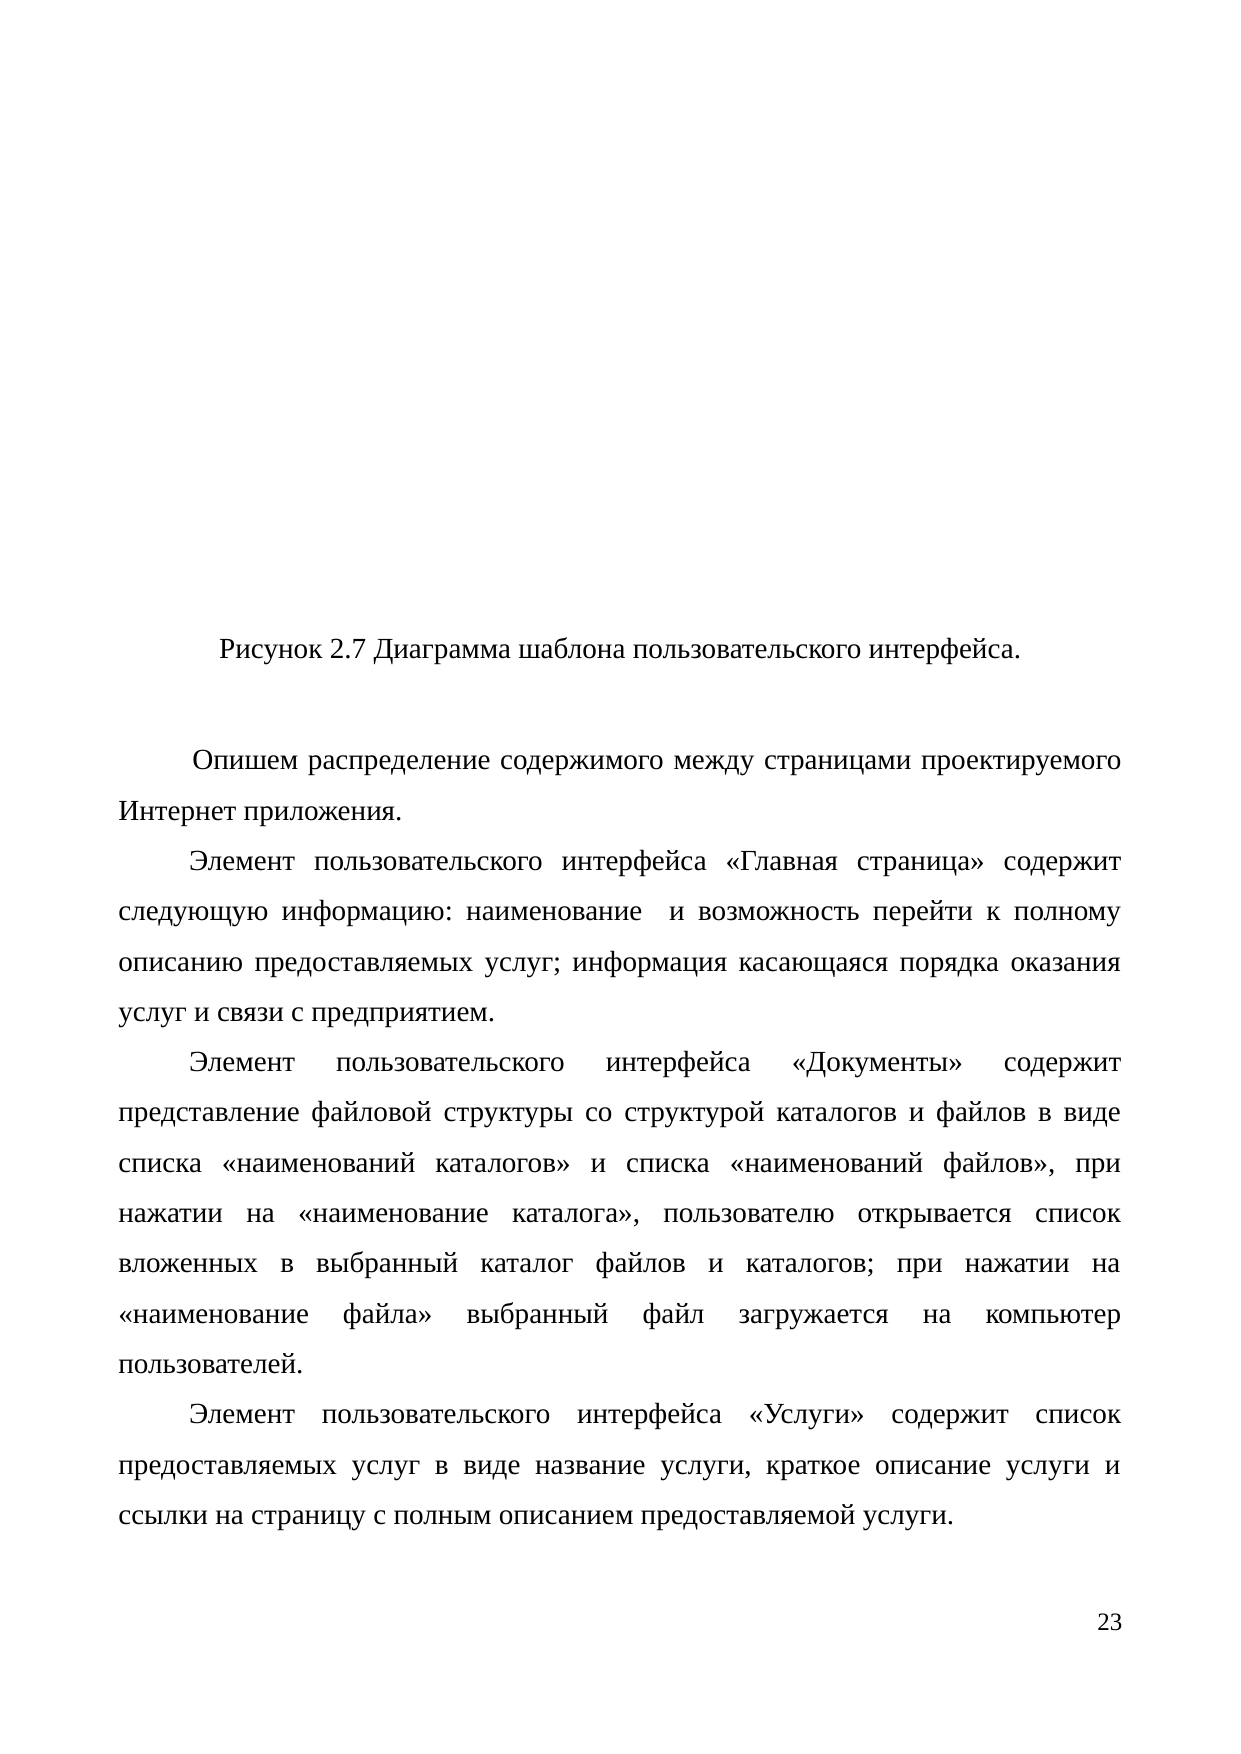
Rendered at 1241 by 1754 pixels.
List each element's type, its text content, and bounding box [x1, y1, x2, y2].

text Опишем распределение содержимого между страницами проектируемого Интернет приложения. [118, 665, 1122, 826]
text [118, 118, 1122, 160]
text Элемент пользовательского интерфейса «Документы» содержит представление файловой структуры со структурой каталогов и файлов в виде списка «наименований каталогов» и списка «наименований файлов», при нажатии на «наименование каталога», пользователю открывается список вложенных в выбранный каталог файлов и каталогов; при нажатии на «наименование файла» выбранный файл загружается на компьютер пользователей. [118, 1044, 1122, 1380]
text Элемент пользовательского интерфейса «Главная страница» содержит следующую информацию: наименование и возможность перейти к полному описанию предоставляемых услуг; информация касающаяся порядка оказания услуг и связи с предприятием. [118, 843, 1122, 1027]
text Элемент пользовательского интерфейса «Услуги» содержит список предоставляемых услуг в виде название услуги, краткое описание услуги и ссылки на страницу с полным описанием предоставляемой услуги. [118, 1396, 1122, 1531]
text Рисунок 2.7 Диаграмма шаблона пользовательского интерфейса. [118, 160, 1122, 665]
